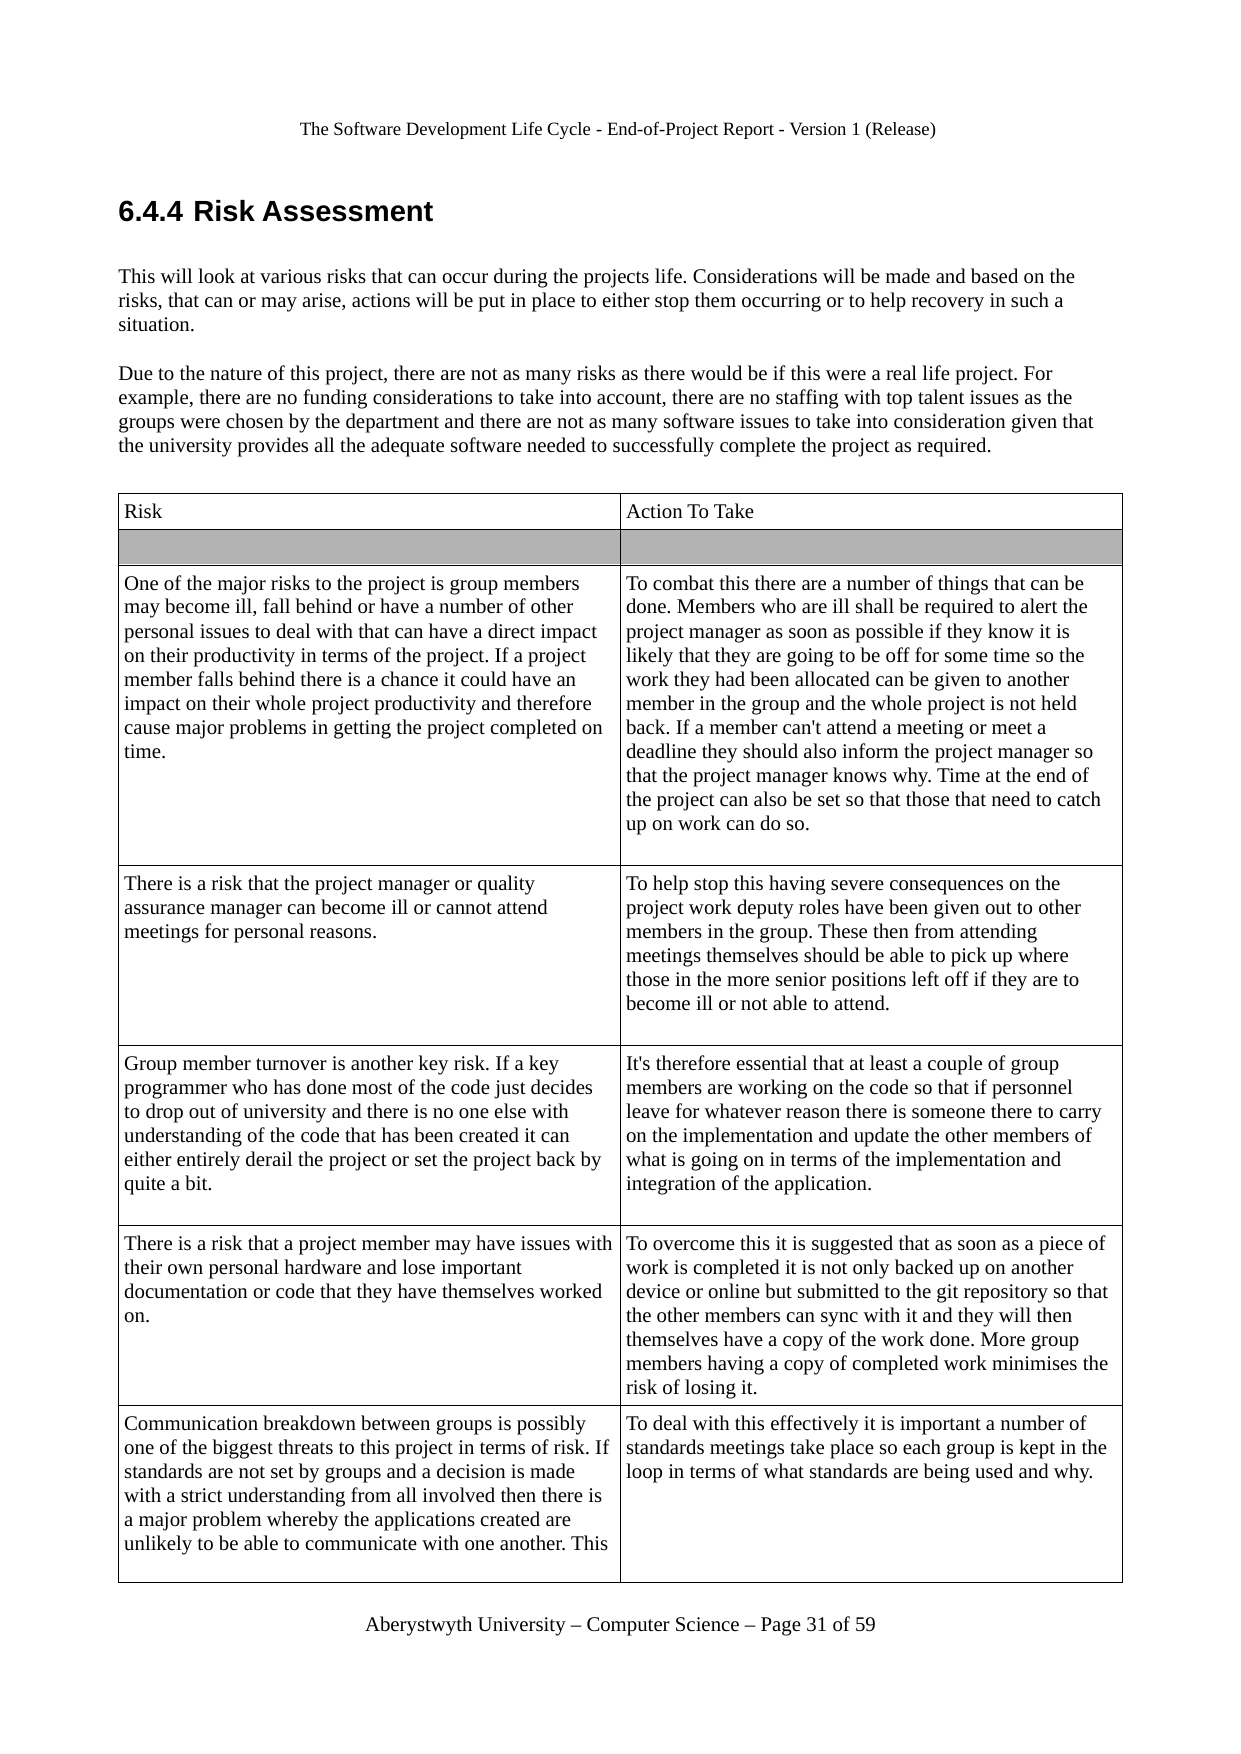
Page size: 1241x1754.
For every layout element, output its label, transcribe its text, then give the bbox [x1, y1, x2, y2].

table_cell [621, 530, 1122, 564]
table_cell It's therefore essential that at least a couple of group members are working on the code so that if personnel leave for whatever reason there is someone there to carry on the implementation and update the other members of what is going on in terms of the implementation and integration of the application. [621, 1046, 1122, 1225]
text Due to the nature of this project, there are not as many risks as there would be if this were a real life project. For example, there are no funding considerations to take into account, there are no staffing with top talent issues as the groups were chosen by the department and there are not as many software issues to take into consideration given that the university provides all the adequate software needed to successfully complete the project as required. [118, 361, 1122, 457]
table_cell There is a risk that the project manager or quality assurance manager can become ill or cannot attend meetings for personal reasons. [119, 866, 620, 1045]
table_cell To deal with this effectively it is important a number of standards meetings take place so each group is kept in the loop in terms of what standards are being used and why. [621, 1406, 1122, 1582]
table_cell There is a risk that a project member may have issues with their own personal hardware and lose important documentation or code that they have themselves worked on. [119, 1226, 620, 1405]
text This will look at various risks that can occur during the projects life. Considerations will be made and based on the risks, that can or may arise, actions will be put in place to either stop them occurring or to help recovery in such a situation. [118, 264, 1122, 336]
subtitle Risk Assessment [118, 194, 1122, 228]
table_cell One of the major risks to the project is group members may become ill, fall behind or have a number of other personal issues to deal with that can have a direct impact on their productivity in terms of the project. If a project member falls behind there is a chance it could have an impact on their whole project productivity and therefore cause major problems in getting the project completed on time. [119, 566, 620, 865]
table_cell To combat this there are a number of things that can be done. Members who are ill shall be required to alert the project manager as soon as possible if they know it is likely that they are going to be off for some time so the work they had been allocated can be given to another member in the group and the whole project is not held back. If a member can't attend a meeting or meet a deadline they should also inform the project manager so that the project manager knows why. Time at the end of the project can also be set so that those that need to catch up on work can do so. [621, 566, 1122, 865]
table_cell [119, 530, 620, 564]
table_cell Group member turnover is another key risk. If a key programmer who has done most of the code just decides to drop out of university and there is no one else with understanding of the code that has been created it can either entirely derail the project or set the project back by quite a bit. [119, 1046, 620, 1225]
table_cell To overcome this it is suggested that as soon as a piece of work is completed it is not only backed up on another device or online but submitted to the git repository so that the other members can sync with it and they will then themselves have a copy of the work done. More group members having a copy of completed work minimises the risk of losing it. [621, 1226, 1122, 1405]
table_header Risk [119, 494, 620, 529]
table_header Action To Take [621, 494, 1122, 529]
table_cell Communication breakdown between groups is possibly one of the biggest threats to this project in terms of risk. If standards are not set by groups and a decision is made with a strict understanding from all involved then there is a major problem whereby the applications created are unlikely to be able to communicate with one another. This [119, 1406, 620, 1582]
table_cell To help stop this having severe consequences on the project work deputy roles have been given out to other members in the group. These then from attending meetings themselves should be able to pick up where those in the more senior positions left off if they are to become ill or not able to attend. [621, 866, 1122, 1045]
